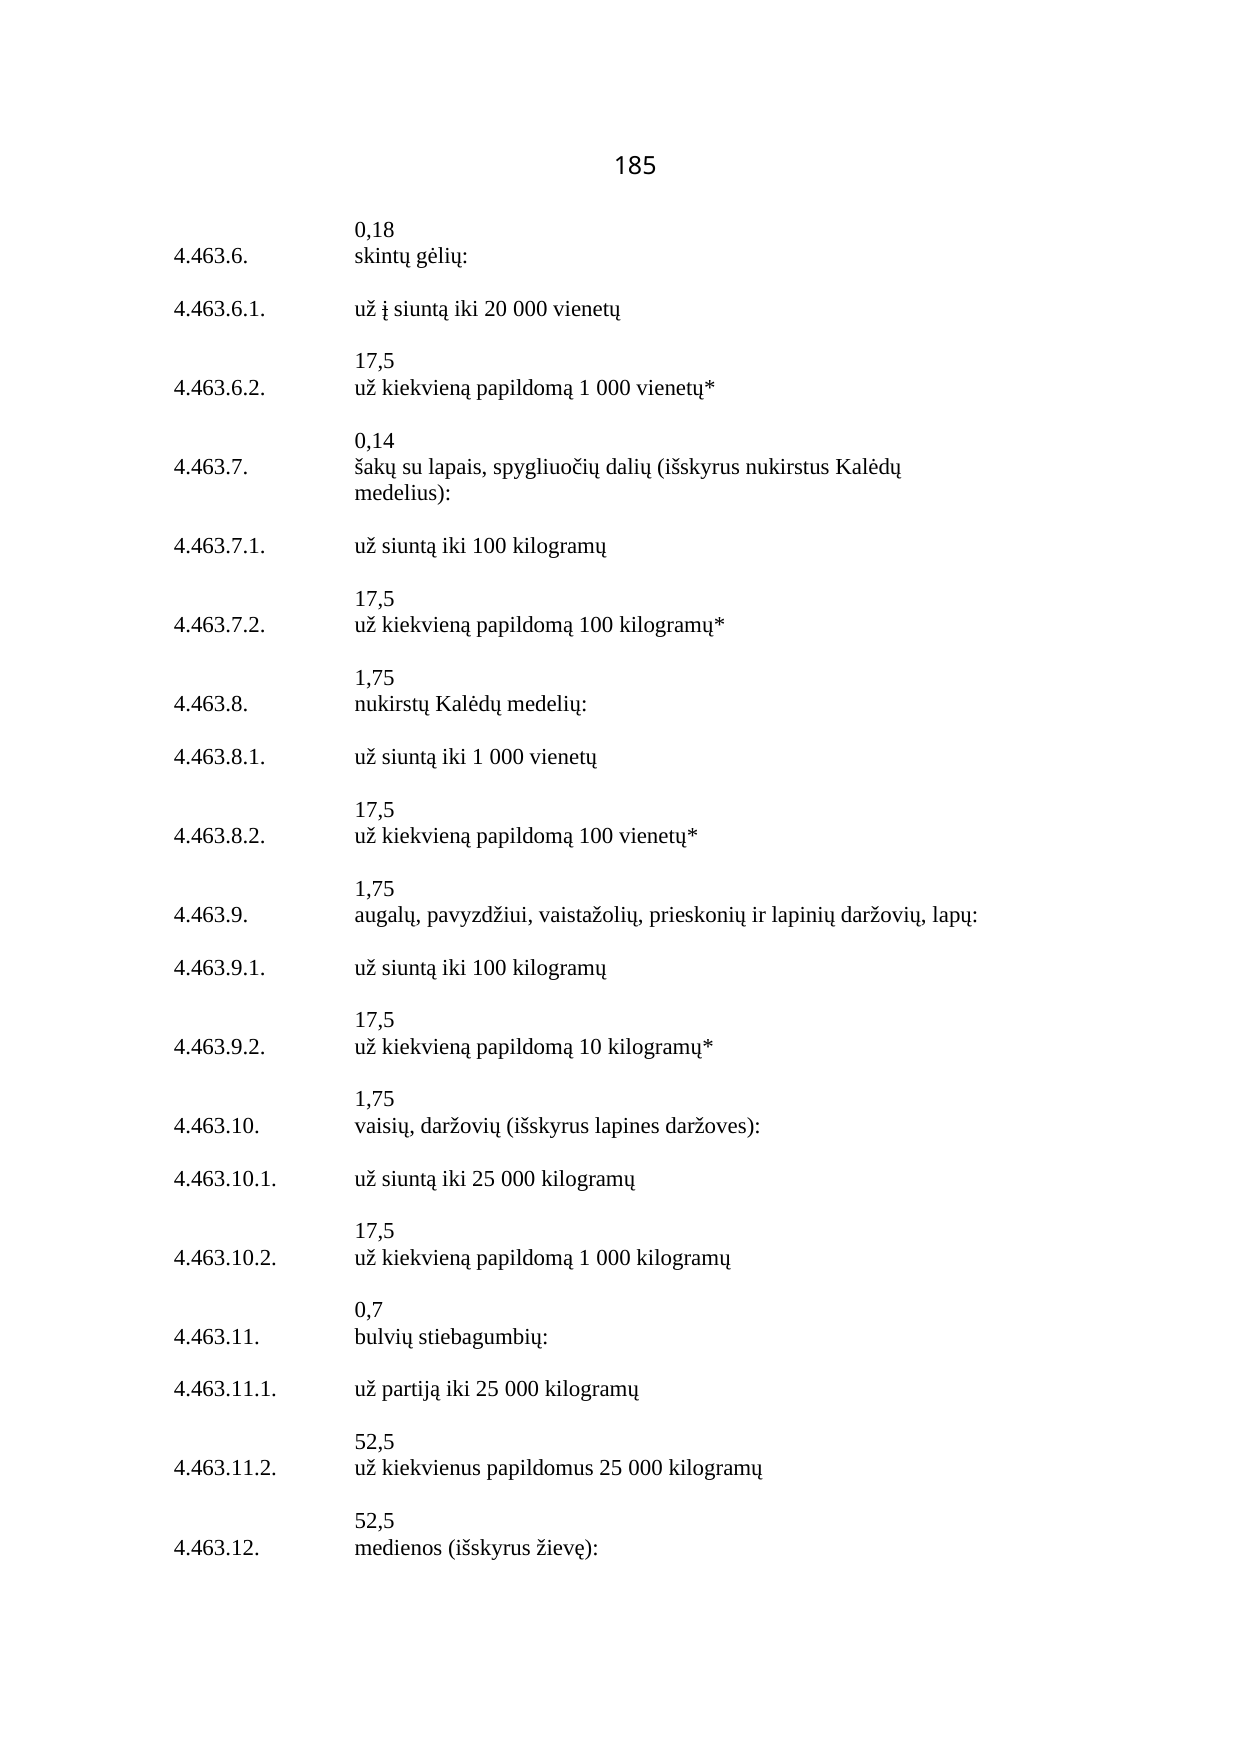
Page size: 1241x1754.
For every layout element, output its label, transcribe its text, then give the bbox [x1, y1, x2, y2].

text 4.463.6.1. už į siuntą iki 20 000 vienetų 17,5 [174, 295, 1004, 374]
text 4.463.9.2. už kiekvieną papildomą 10 kilogramų* 1,75 [174, 1033, 1004, 1112]
text 4.463.11.2. už kiekvienus papildomus 25 000 kilogramų 52,5 [174, 1454, 1004, 1533]
text 4.463.9.1. už siuntą iki 100 kilogramų 17,5 [174, 954, 1004, 1033]
text 4.463.7.2. už kiekvieną papildomą 100 kilogramų* 1,75 [174, 611, 1004, 690]
text 0,18 [174, 216, 1004, 242]
text 4.463.6. skintų gėlių: [174, 242, 1004, 295]
text 4.463.8. nukirstų Kalėdų medelių: [174, 690, 1004, 743]
text 4.463.12. medienos (išskyrus žievę): [174, 1533, 1004, 1560]
text 4.463.10.2. už kiekvieną papildomą 1 000 kilogramų 0,7 [174, 1244, 1004, 1323]
text 4.463.8.1. už siuntą iki 1 000 vienetų 17,5 [174, 743, 1004, 822]
text 4.463.10.1. už siuntą iki 25 000 kilogramų 17,5 [174, 1164, 1004, 1244]
text 4.463.6.2. už kiekvieną papildomą 1 000 vienetų* 0,14 [174, 374, 1004, 453]
text 4.463.10. vaisių, daržovių (išskyrus lapines daržoves): [174, 1112, 1004, 1164]
text 4.463.7.1. už siuntą iki 100 kilogramų 17,5 [174, 532, 1004, 611]
text 4.463.9. augalų, pavyzdžiui, vaistažolių, prieskonių ir lapinių daržovių, lapų: [174, 901, 1004, 954]
text 4.463.11.1. už partiją iki 25 000 kilogramų 52,5 [174, 1375, 1004, 1454]
text 4.463.7. šakų su lapais, spygliuočių dalių (išskyrus nukirstus Kalėdų medelius): [174, 453, 1004, 532]
text 4.463.8.2. už kiekvieną papildomą 100 vienetų* 1,75 [174, 822, 1004, 901]
text 4.463.11. bulvių stiebagumbių: [174, 1323, 1004, 1375]
